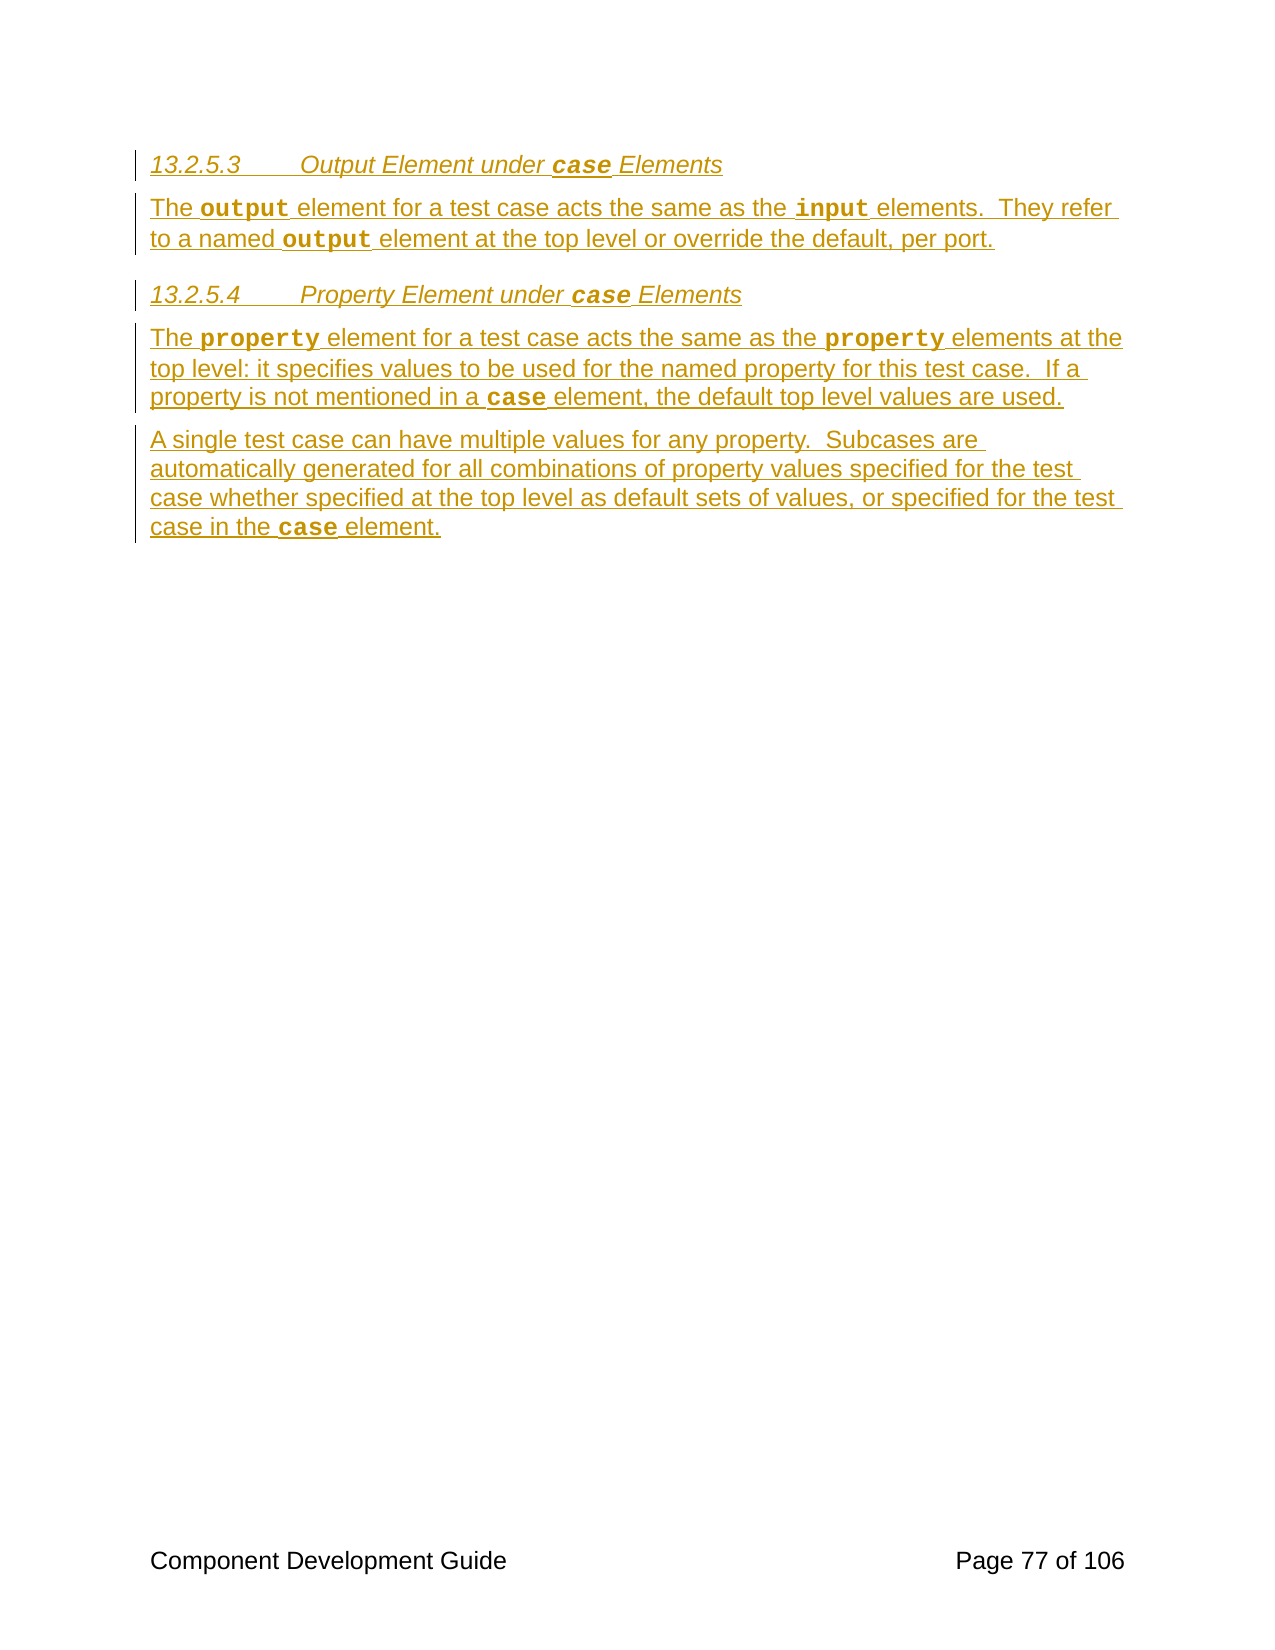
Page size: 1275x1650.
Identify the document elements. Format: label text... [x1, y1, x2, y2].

subtitle Property Element under case Elements [150, 280, 1125, 311]
text A single test case can have multiple values for any property. Subcases are automatically generated for all combinations of property values specified for the test case whether specified at the top level as default sets of values, or specified for the test case in the case element. [150, 425, 1125, 542]
text The property element for a test case acts the same as the property elements at the top level: it specifies values to be used for the named property for this test case. If a property is not mentioned in a case element, the default top level values are used. [150, 323, 1125, 413]
subtitle Output Element under case Elements [150, 150, 1125, 181]
text The output element for a test case acts the same as the input elements. They refer to a named output element at the top level or override the default, per port. [150, 193, 1125, 255]
